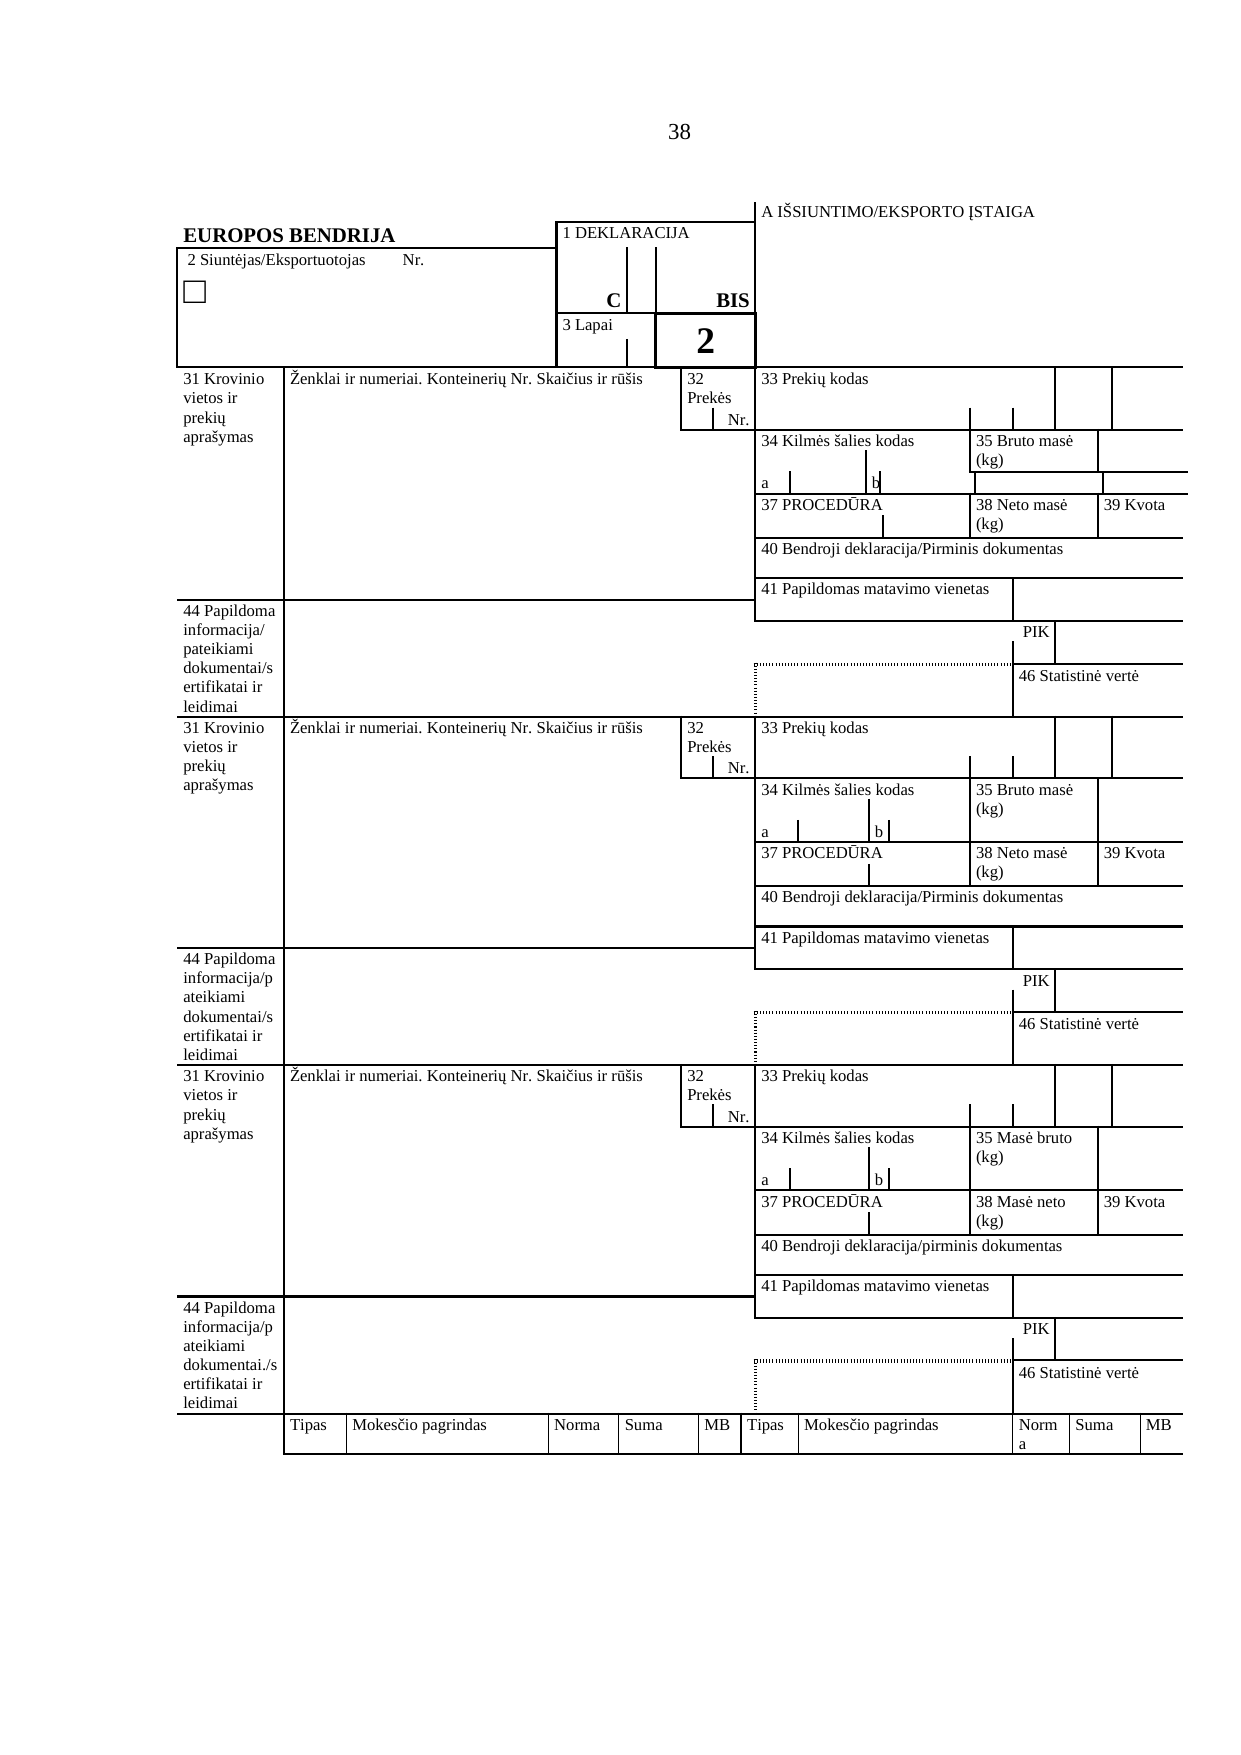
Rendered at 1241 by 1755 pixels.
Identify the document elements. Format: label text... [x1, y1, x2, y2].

table_cell [1183, 1064, 1188, 1104]
table_cell [1098, 622, 1103, 641]
table_cell [682, 756, 712, 777]
table_cell 2 Siuntėjas/Eksportuotojas □ [178, 249, 397, 312]
table_cell [1056, 718, 1111, 756]
table_cell [971, 408, 1012, 429]
table_cell [285, 949, 755, 1064]
table_cell [1056, 622, 1069, 641]
table_cell Tipas [742, 1415, 798, 1453]
table_cell [397, 312, 555, 366]
table_cell Suma [619, 1415, 698, 1453]
table_cell 38 Masė neto (kg) [971, 1191, 1097, 1233]
table_cell [1140, 641, 1183, 662]
table_cell [1103, 990, 1112, 1011]
table_cell [681, 779, 754, 947]
table_header [1183, 202, 1188, 221]
table_cell [1183, 221, 1188, 247]
table_cell [177, 1415, 283, 1453]
table_cell 35 Bruto masė (kg) [971, 779, 1097, 841]
table_cell 39 Kvota [1099, 495, 1183, 537]
table_cell [1098, 970, 1103, 989]
table_cell [1069, 622, 1098, 641]
table_cell 38 Neto masė (kg) [971, 843, 1097, 885]
table_cell [1056, 1319, 1069, 1338]
table_cell 31 Krovinio vietos ir prekių aprašymas [177, 1066, 283, 1295]
table_cell [756, 515, 882, 537]
table_cell Norma [1013, 1415, 1069, 1453]
table_cell [682, 408, 712, 429]
table_cell [870, 864, 969, 885]
table_cell [970, 1066, 1054, 1104]
table_cell PIK [755, 622, 1054, 641]
table_cell Tipas [285, 1415, 346, 1453]
table_cell 3 Lapai [558, 314, 654, 339]
table_cell [1183, 799, 1188, 820]
table_cell [1183, 864, 1188, 885]
table_cell [1014, 928, 1183, 947]
table_cell [970, 718, 1054, 756]
table_cell [1183, 620, 1188, 641]
table_cell 38 Neto masė (kg) [971, 495, 1097, 537]
table_cell 41 Papildomas matavimo vienetas [756, 928, 1012, 947]
table_cell a [756, 1168, 789, 1189]
table_cell 2 [657, 315, 754, 366]
table_cell PIK [755, 1319, 1054, 1338]
table_cell [1014, 599, 1183, 620]
table_cell [1183, 1104, 1188, 1126]
table_cell [1183, 312, 1188, 339]
table_cell [1183, 577, 1188, 598]
table_cell [976, 473, 1102, 492]
table_cell [1056, 1104, 1111, 1126]
table_cell b [870, 1168, 888, 1189]
table_cell Mokesčio pagrindas [799, 1415, 1012, 1453]
table_cell [558, 339, 626, 366]
table_cell [1183, 1126, 1188, 1147]
table_cell [970, 368, 1054, 407]
table_cell 44 Papildoma informacija/ pateikiami dokumentai/sertifikatai ir leidimai [177, 601, 283, 716]
table_cell [1056, 1338, 1069, 1359]
table_cell [1069, 970, 1098, 989]
table_cell [1183, 366, 1188, 407]
table_cell [1113, 718, 1183, 756]
table_cell [1183, 1359, 1188, 1412]
table_cell [1069, 1338, 1098, 1359]
table_cell [867, 450, 969, 471]
table_cell [1183, 495, 1188, 515]
table_cell [1099, 1128, 1183, 1189]
table_cell 33 Prekių kodas [756, 368, 970, 407]
table_cell [1183, 247, 1188, 312]
table_cell [1112, 970, 1140, 989]
table_header [177, 202, 754, 221]
table_cell [1112, 622, 1140, 641]
table_cell [1103, 641, 1112, 662]
table_cell [791, 1168, 868, 1189]
table_cell [1113, 368, 1183, 407]
table_cell 46 Statistinė vertė [1014, 1361, 1183, 1412]
table_cell 44 Papildoma informacija/pateikiami dokumentai/sertifikatai ir leidimai [177, 949, 283, 1064]
table_cell [1183, 947, 1188, 968]
table_cell [285, 1298, 755, 1412]
table_cell 32 Prekės [682, 1066, 754, 1104]
table_cell [1183, 716, 1188, 756]
table_cell [1113, 408, 1183, 429]
table_cell [1056, 756, 1111, 777]
table_cell Ženklai ir numeriai. Konteinerių Nr. Skaičius ir rūšis [285, 1066, 681, 1295]
table_cell C [558, 247, 626, 312]
table_cell [1183, 641, 1188, 662]
table_cell [1104, 473, 1188, 492]
table_cell [1069, 641, 1098, 662]
table_cell [1183, 925, 1188, 947]
table_cell [681, 1128, 754, 1295]
table_cell 40 Bendroji deklaracija/pirminis dokumentas [756, 1236, 1183, 1274]
table_cell [1014, 579, 1183, 598]
table_cell [1099, 431, 1183, 471]
table_cell [1014, 1276, 1183, 1295]
table_cell a [756, 471, 789, 492]
table_cell [1183, 1295, 1188, 1317]
table_cell [1098, 990, 1103, 1011]
table_cell 34 Kilmės šalies kodas [756, 779, 969, 798]
table_cell [756, 799, 868, 820]
table_cell [628, 339, 654, 366]
table_cell [1183, 429, 1188, 450]
table_cell [791, 471, 865, 492]
table_cell Ženklai ir numeriai. Konteinerių Nr. Skaičius ir rūšis [285, 718, 681, 947]
table_cell [1056, 368, 1111, 407]
table_cell [1112, 990, 1140, 1011]
table_cell Norma [549, 1415, 618, 1453]
table_cell 46 Statistinė vertė [1014, 1013, 1183, 1064]
table_cell [1183, 777, 1188, 798]
table_cell [1103, 970, 1112, 989]
table_cell [1140, 1338, 1183, 1359]
table_cell Nr. [714, 756, 754, 777]
table_cell [1183, 599, 1188, 620]
table_cell [1183, 1234, 1188, 1274]
table_cell [1098, 1338, 1103, 1359]
table_cell [757, 312, 1183, 366]
table_cell 39 Kvota [1099, 1191, 1183, 1233]
table_cell [1183, 1212, 1188, 1233]
table_cell [1183, 1147, 1188, 1168]
table_cell [1183, 1011, 1188, 1064]
table_cell [756, 599, 1012, 620]
table_cell [756, 1147, 868, 1168]
table_cell b [870, 820, 888, 841]
table_cell [870, 1212, 969, 1233]
table_cell [755, 1011, 1012, 1064]
table_cell [1014, 1338, 1054, 1359]
table_cell [1014, 641, 1054, 662]
table_cell 33 Prekių kodas [756, 1066, 970, 1104]
table_cell [1183, 1274, 1188, 1295]
table_cell 35 Bruto masė (kg) [971, 431, 1097, 471]
table_cell [756, 947, 1012, 968]
table_cell [1014, 408, 1054, 429]
table_cell Nr. [397, 249, 555, 312]
table_cell [1183, 968, 1188, 989]
table_cell [1140, 622, 1183, 641]
table_cell [1113, 756, 1183, 777]
table_cell [756, 450, 865, 471]
table_cell Suma [1070, 1415, 1140, 1453]
table_cell [755, 1338, 1012, 1359]
table_cell [1183, 820, 1188, 841]
table_cell [1098, 641, 1103, 662]
table_cell [756, 1104, 969, 1126]
table_cell [1183, 1189, 1188, 1212]
table_cell [1183, 515, 1188, 537]
table_cell [1103, 1319, 1112, 1338]
table_cell PIK [755, 970, 1054, 989]
table_cell [1113, 1104, 1183, 1126]
table_cell [971, 756, 1012, 777]
table_cell [1014, 1295, 1183, 1317]
table_cell [755, 663, 1012, 716]
table_cell [1183, 408, 1188, 429]
table_cell [756, 1295, 1012, 1317]
table_cell 31 Krovinio vietos ir prekių aprašymas [177, 718, 283, 947]
table_cell [1183, 663, 1188, 716]
table_cell 41 Papildomas matavimo vienetas [756, 579, 1012, 598]
table_cell [755, 641, 1012, 662]
table_cell [1098, 1319, 1103, 1338]
table_cell [1140, 1319, 1183, 1338]
table_cell 34 Kilmės šalies kodas [756, 431, 969, 450]
table_cell [1183, 1338, 1188, 1359]
table_cell 34 Kilmės šalies kodas [756, 1128, 969, 1147]
table_cell [1183, 841, 1188, 864]
table_cell 41 Papildomas matavimo vienetas [756, 1276, 1012, 1295]
table_cell 37 PROCEDŪRA [756, 495, 969, 515]
table_cell 39 Kvota [1099, 843, 1183, 885]
table_cell Mokesčio pagrindas [347, 1415, 548, 1453]
table_cell [1183, 990, 1188, 1011]
table_cell 44 Papildoma informacija/pateikiami dokumentai./sertifikatai ir leidimai [177, 1298, 283, 1412]
table_cell [1140, 970, 1183, 989]
table_cell a [756, 820, 797, 841]
table_cell [884, 515, 969, 537]
table_cell [1183, 1168, 1188, 1189]
table_header A IŠSIUNTIMO/EKSPORTO ĮSTAIGA [756, 202, 1183, 247]
table_cell [1069, 990, 1098, 1011]
table_cell [1103, 622, 1112, 641]
table_cell [1014, 990, 1054, 1011]
table_cell BIS [657, 247, 754, 312]
table_cell [1112, 641, 1140, 662]
table_cell [1183, 756, 1188, 777]
table_cell [756, 1212, 868, 1233]
table_cell [1183, 1413, 1188, 1453]
table_cell [1113, 1066, 1183, 1104]
table_cell 32 Prekės [682, 369, 754, 407]
table_cell [1112, 1319, 1140, 1338]
table_cell [628, 247, 655, 312]
table_cell Ženklai ir numeriai. Konteinerių Nr. Skaičius ir rūšis [285, 368, 681, 598]
table_cell Nr. [714, 1104, 754, 1126]
table_cell MB [699, 1415, 740, 1453]
table_cell [1014, 947, 1183, 968]
table_cell [971, 1104, 1012, 1126]
table_cell [756, 408, 969, 429]
table_cell [890, 1168, 969, 1189]
table_cell [870, 799, 969, 820]
table_cell 40 Bendroji deklaracija/Pirminis dokumentas [756, 887, 1183, 925]
table_cell 40 Bendroji deklaracija/Pirminis dokumentas [756, 539, 1183, 577]
table_cell [1056, 990, 1069, 1011]
table_cell [1183, 1317, 1188, 1338]
table_cell [681, 431, 754, 598]
table_cell [1183, 885, 1188, 925]
table_cell [1014, 756, 1054, 777]
table_cell 31 Krovinio vietos ir prekių aprašymas [177, 368, 283, 598]
table_cell europos bendrija [177, 221, 555, 247]
table_cell 33 Prekių kodas [756, 718, 970, 756]
table_cell [755, 990, 1012, 1011]
table_cell [756, 756, 969, 777]
table_cell [1183, 537, 1188, 577]
table_cell 37 PROCEDŪRA [756, 843, 969, 864]
table_cell [1183, 339, 1188, 366]
table_cell 37 PROCEDŪRA [756, 1191, 969, 1212]
table_cell [285, 601, 755, 716]
table_cell 35 Masė bruto (kg) [971, 1128, 1097, 1189]
table_cell [756, 864, 868, 885]
table_cell [799, 820, 868, 841]
table_cell [1056, 1066, 1111, 1104]
table_cell [1099, 779, 1183, 841]
table_cell [1112, 1338, 1140, 1359]
table_cell [870, 1147, 969, 1168]
table_cell [881, 471, 974, 492]
table_cell [682, 1104, 712, 1126]
table_cell [755, 1359, 1012, 1412]
table_cell [1014, 1104, 1054, 1126]
table_cell [1140, 990, 1183, 1011]
table_cell [1056, 641, 1069, 662]
table_cell 46 Statistinė vertė [1014, 665, 1183, 716]
table_cell [178, 312, 397, 366]
table_cell [756, 247, 1183, 312]
table_cell [1056, 970, 1069, 989]
table_cell MB [1141, 1415, 1183, 1453]
table_cell [1183, 450, 1188, 471]
table_cell [1103, 1338, 1112, 1359]
table_cell [890, 820, 969, 841]
table_cell Nr. [714, 408, 754, 429]
table_cell 32 Prekės [682, 718, 754, 756]
table_cell [1069, 1319, 1098, 1338]
table_cell b [867, 471, 879, 492]
table_cell [1056, 408, 1111, 429]
table_cell 1 DEKLARACIJA [558, 223, 754, 247]
